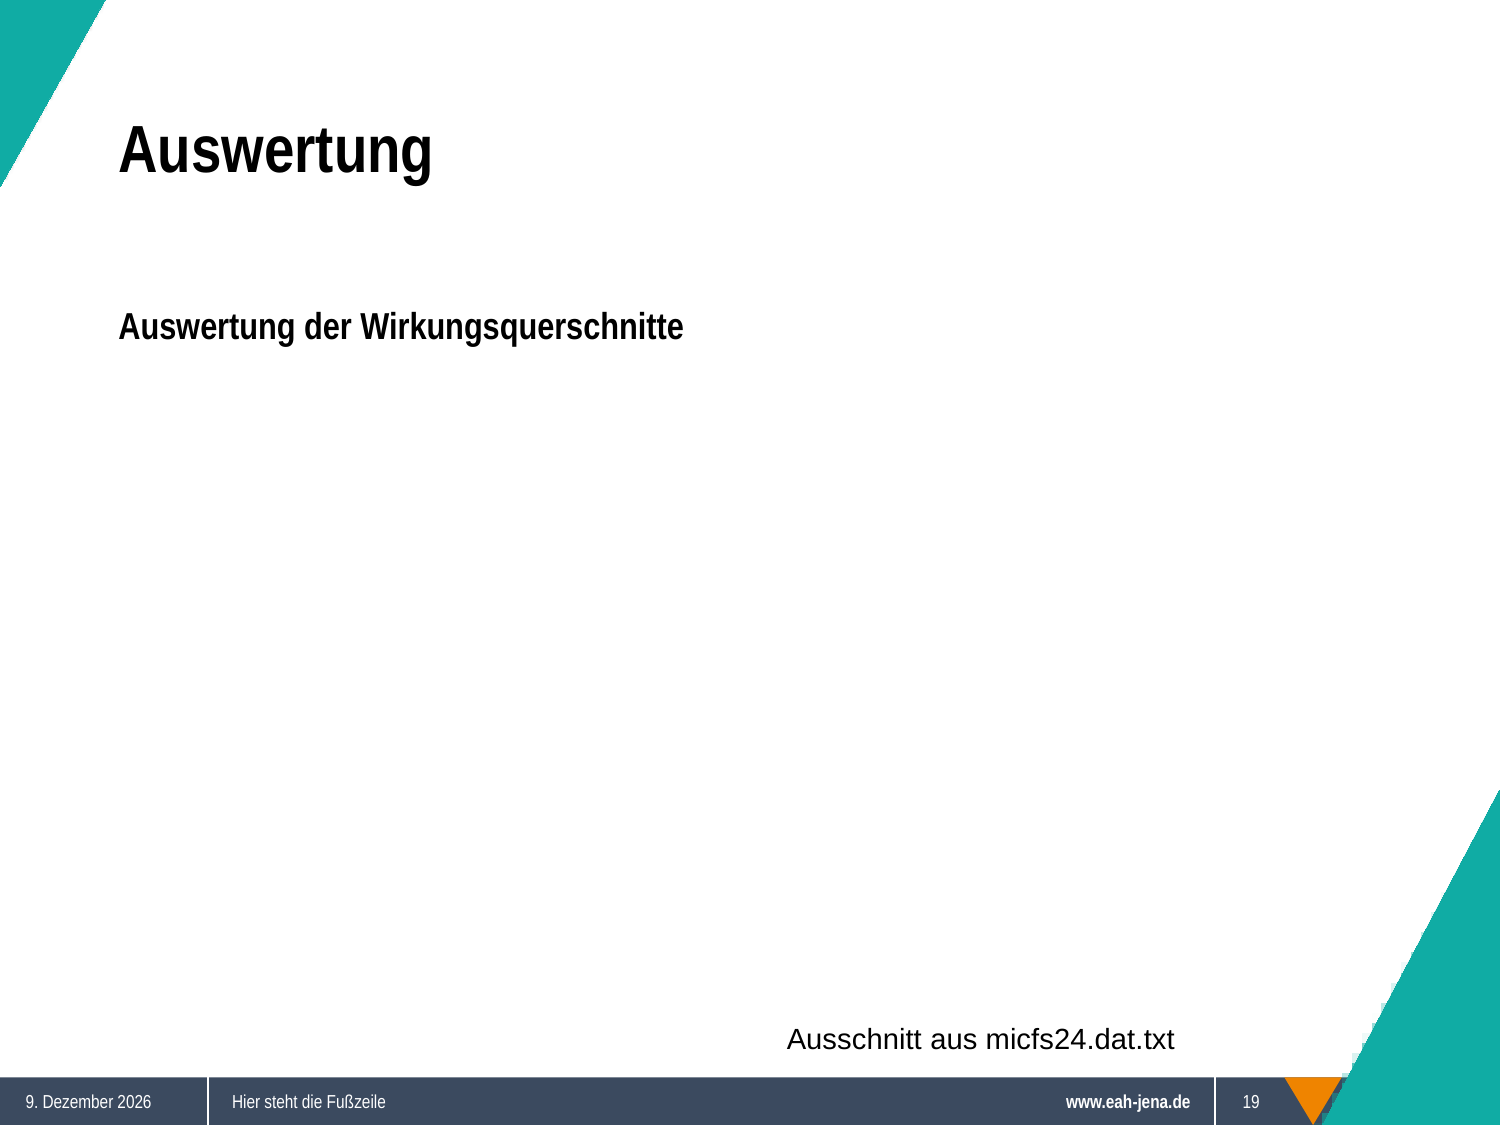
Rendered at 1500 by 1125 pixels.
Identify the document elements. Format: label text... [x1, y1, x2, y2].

text_box [1322, 790, 1500, 1125]
list Auswertung der Wirkungsquerschnitte [103, 275, 1055, 411]
list Auswertung [103, 107, 1398, 259]
text_box Ausschnitt aus micfs24.dat.txt [772, 1015, 1253, 1064]
text_box [0, 0, 106, 187]
